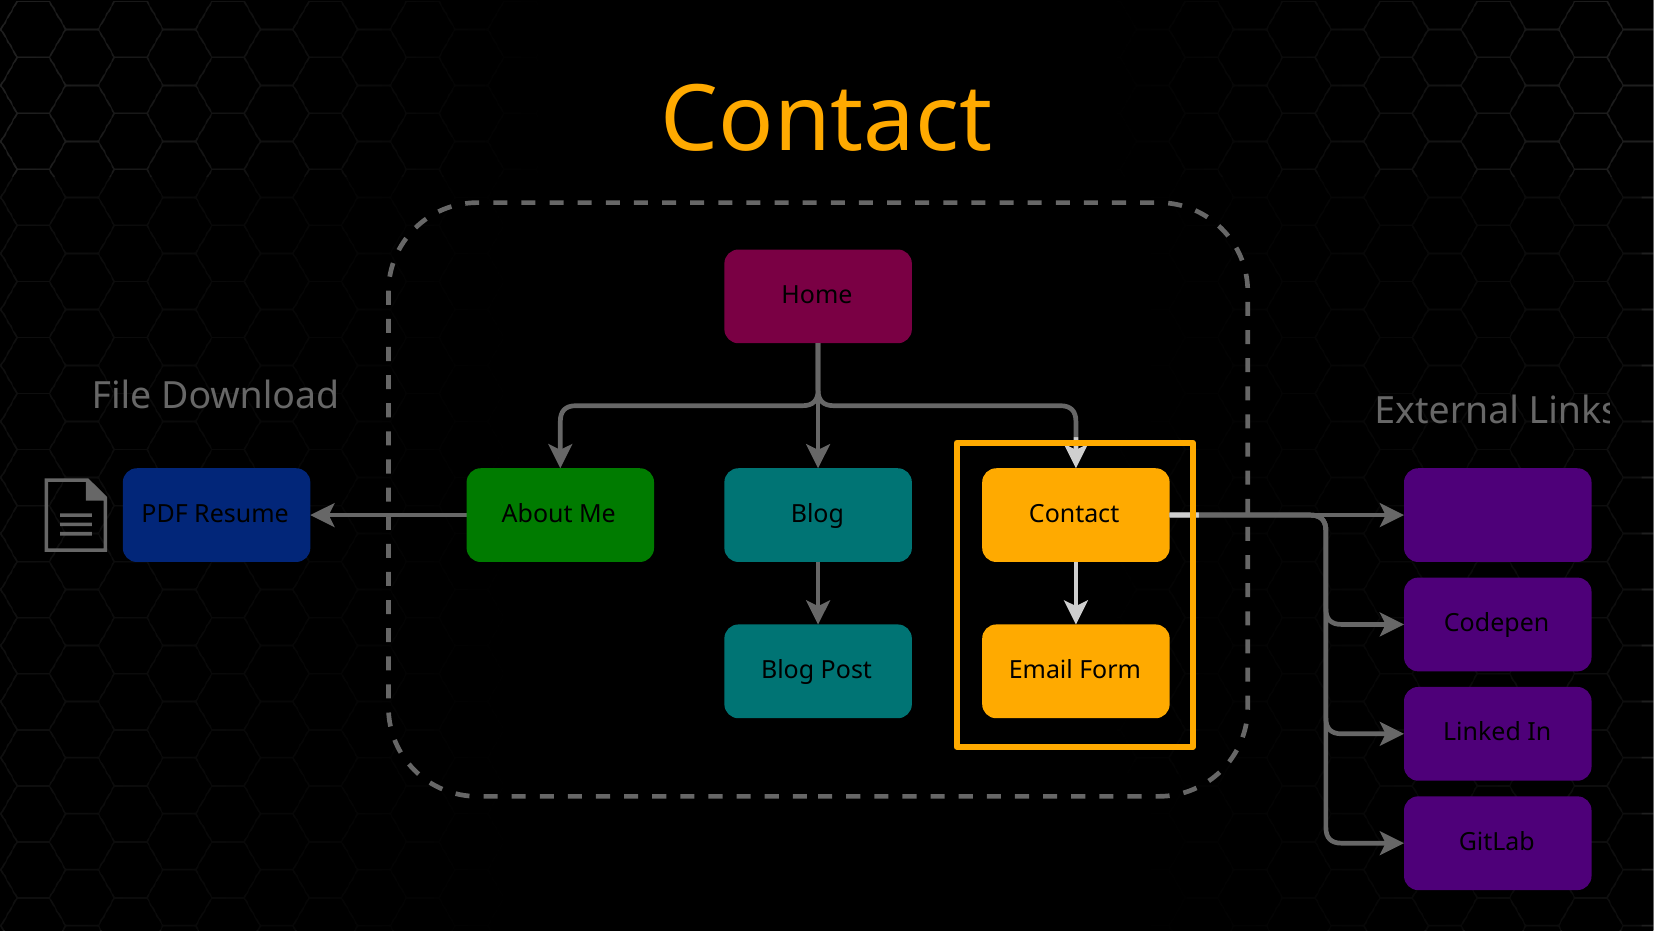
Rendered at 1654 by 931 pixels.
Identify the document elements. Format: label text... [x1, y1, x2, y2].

picture [0, 0, 1654, 931]
text_box [0, 177, 1642, 931]
picture [934, 438, 1198, 773]
title Contact [82, 37, 1571, 177]
